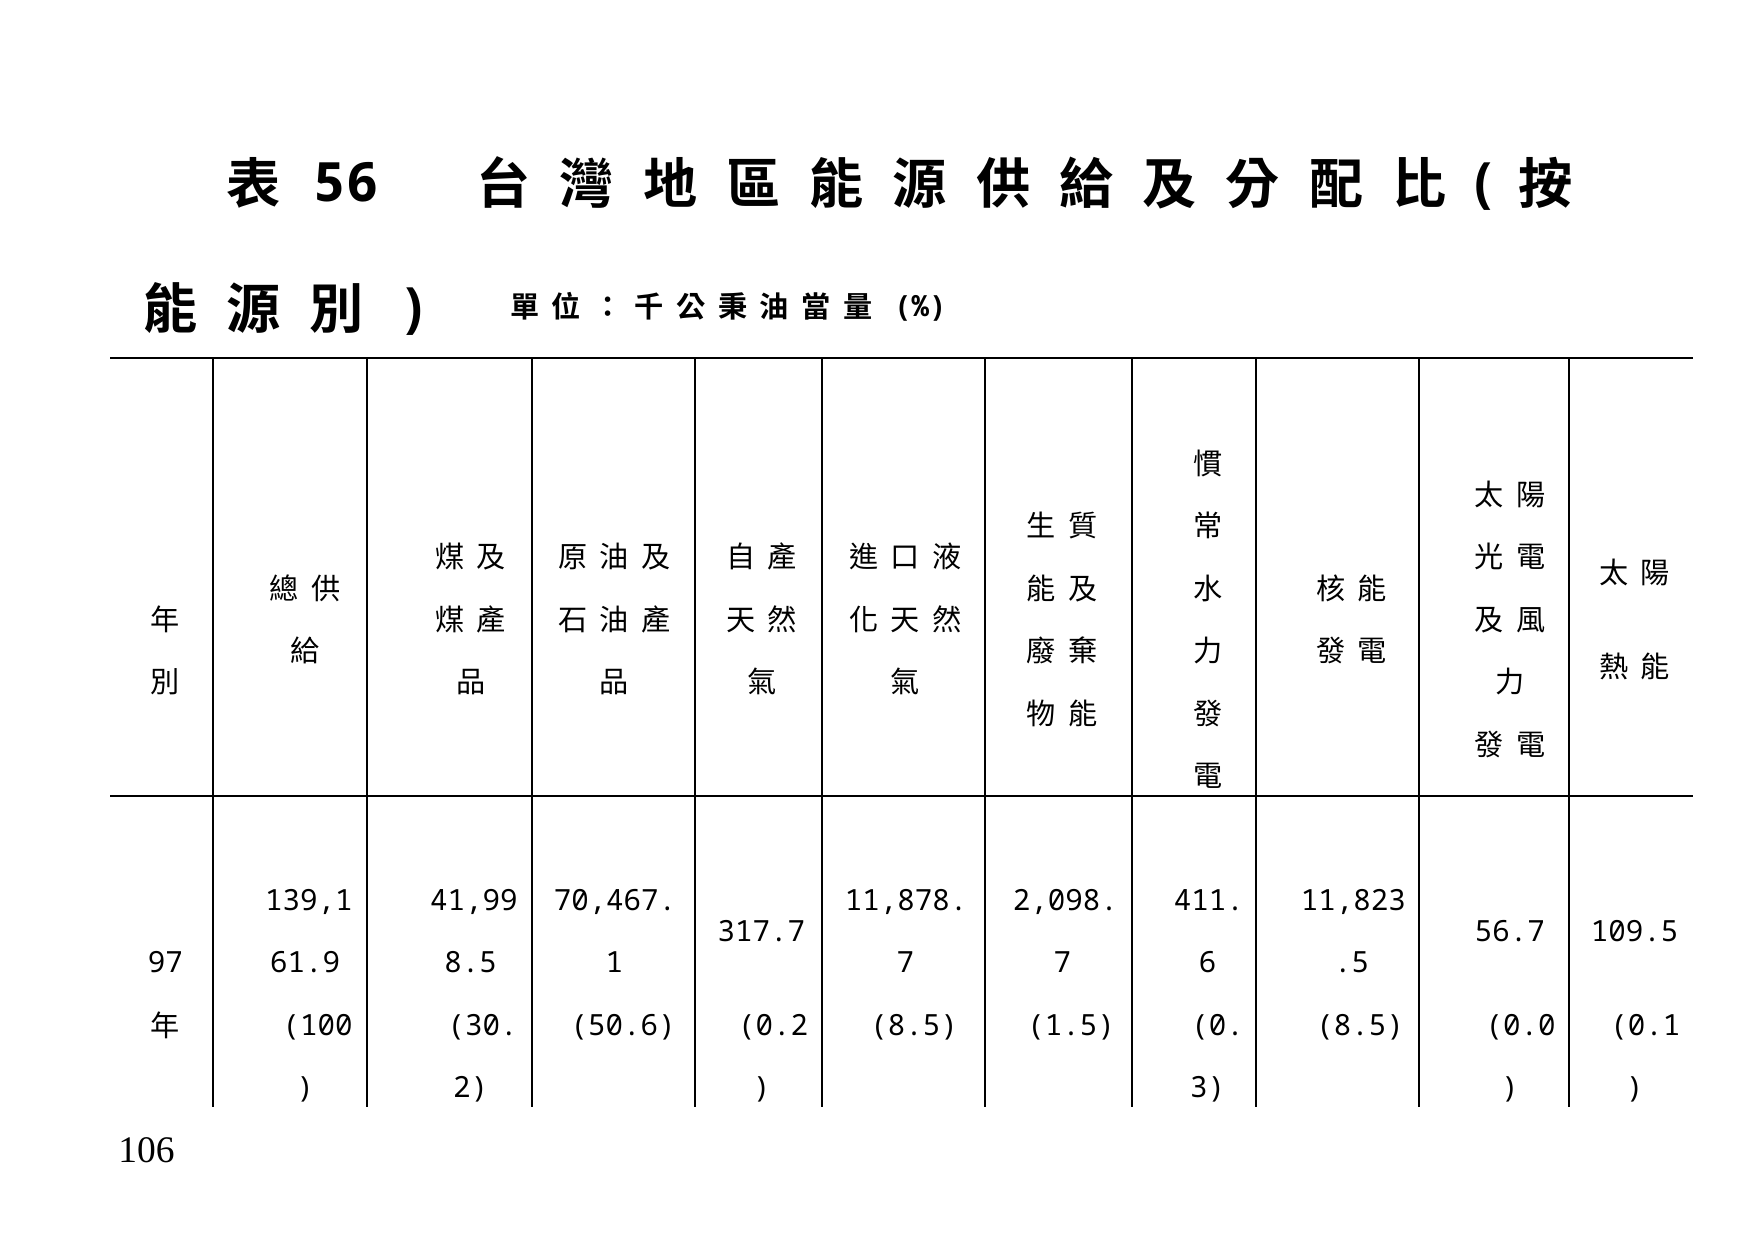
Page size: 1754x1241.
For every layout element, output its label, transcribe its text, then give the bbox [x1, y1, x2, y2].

table_header 年別 [110, 359, 212, 795]
table_header 太陽光電及風力 發電 [1420, 359, 1568, 795]
table_header 自產天然氣 [696, 359, 821, 795]
table_cell 109.5 [1570, 797, 1693, 982]
table_cell (1.5) [986, 982, 1131, 1107]
table_cell 11,823.5 [1257, 797, 1418, 982]
table_header 進口液化天然氣 [823, 359, 984, 795]
table_cell 411.6 [1133, 797, 1255, 982]
table_cell 317.7 [696, 797, 821, 982]
table_cell 139,161.9 [214, 797, 366, 982]
table_cell (50.6) [533, 982, 694, 1107]
table_cell 11,878.7 [823, 797, 984, 982]
table_cell 56.7 [1420, 797, 1568, 982]
table_header 核能發電 [1257, 359, 1418, 795]
table_cell (0.2) [696, 982, 821, 1107]
table_cell (0.0) [1420, 982, 1568, 1107]
table_header 總供給 [214, 359, 366, 795]
table_cell 41,998.5 [368, 797, 531, 982]
table_cell 70,467.1 [533, 797, 694, 982]
table_header 生質能及廢棄物能 [986, 359, 1131, 795]
table_cell 97年 [110, 797, 212, 1107]
table_header 煤及煤產品 [368, 359, 531, 795]
subtitle 表56 台灣地區能源供給及分配比(按能源別) 單位：千公秉油當量(%) [128, 107, 1628, 357]
table_header 太陽 熱能 [1570, 359, 1693, 795]
table_header 原油及石油產品 [533, 359, 694, 795]
table_cell (0.1) [1570, 982, 1693, 1107]
table_cell (8.5) [823, 982, 984, 1107]
table_cell (30.2) [368, 982, 531, 1107]
table_header 慣常水力發電 [1133, 359, 1255, 795]
table_cell (0.3) [1133, 982, 1255, 1107]
table_cell (8.5) [1257, 982, 1418, 1107]
table_cell 2,098.7 [986, 797, 1131, 982]
table_cell (100) [214, 982, 366, 1107]
